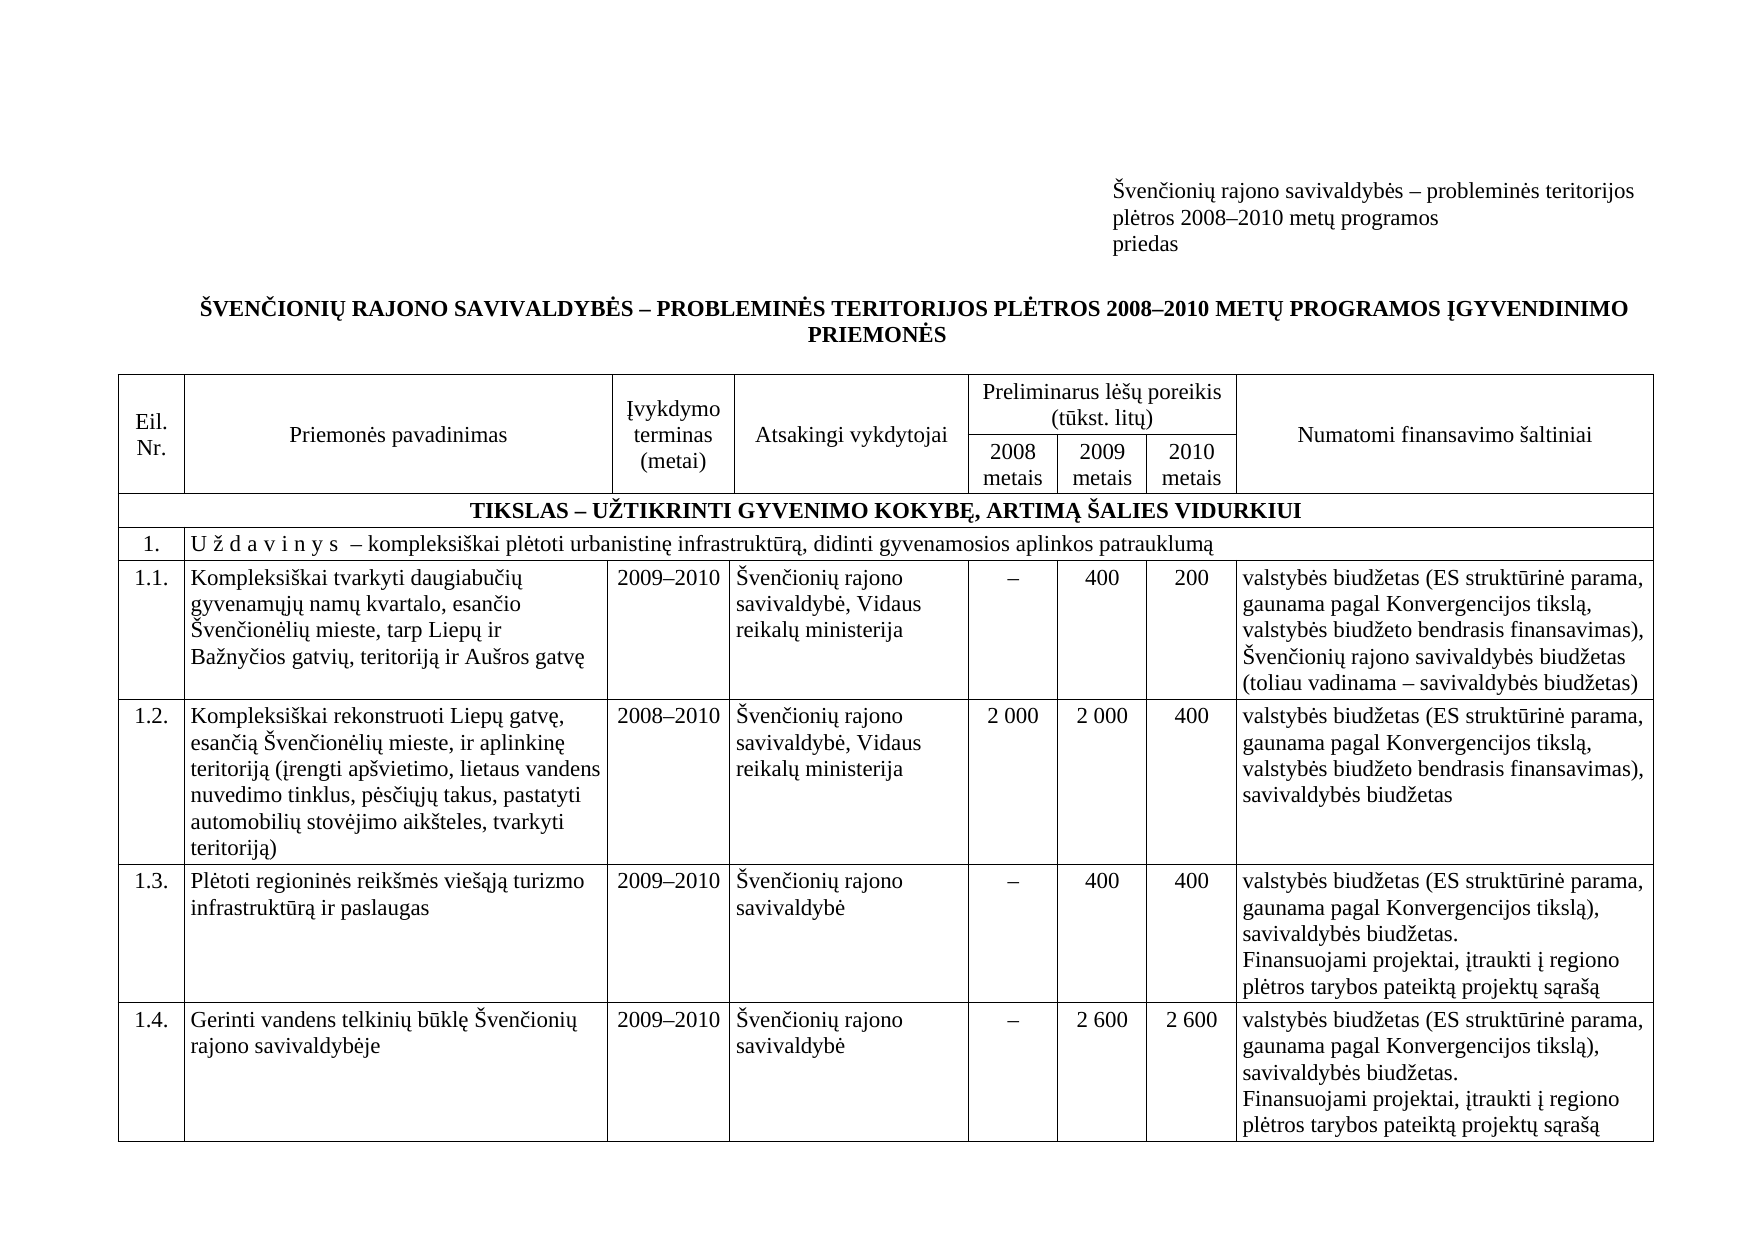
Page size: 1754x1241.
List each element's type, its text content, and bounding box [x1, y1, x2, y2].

table_header Numatomi finansavimo šaltiniai [1237, 375, 1653, 493]
text ŠVENČIONIŲ RAJONO SAVIVALDYBĖS – PROBLEMINĖS TERITORIJOS PLĖTROS 2008–2010 metų programos ĮGYVENDINIMO PRIEMONĖS [118, 295, 1636, 348]
table_cell 2 000 [969, 700, 1057, 863]
table_cell 400 [1147, 700, 1236, 863]
table_cell 1.2. [119, 700, 184, 863]
text Švenčionių rajono savivaldybės – probleminės teritorijos plėtros 2008–2010 metų programos priedas [1112, 177, 1636, 256]
table_header Priemonės pavadinimas [185, 375, 612, 493]
table_cell Kompleksiškai rekonstruoti Liepų gatvę, esančią Švenčionėlių mieste, ir aplinkinę teritoriją (įrengti apšvietimo, lietaus vandens nuvedimo tinklus, pėsčiųjų takus, pastatyti automobilių stovėjimo aikšteles, tvarkyti teritoriją) [185, 700, 607, 863]
table_cell valstybės biudžetas (ES struktūrinė parama, gaunama pagal Konvergencijos tikslą), savivaldybės biudžetas. Finansuojami projektai, įtraukti į regiono plėtros tarybos pateiktą projektų sąrašą [1237, 1003, 1653, 1141]
table_cell 2009–2010 [608, 1003, 729, 1141]
table_cell 2 600 [1058, 1003, 1146, 1141]
table_cell 2009 metais [1058, 435, 1146, 493]
table_cell Kompleksiškai tvarkyti daugiabučių gyvenamųjų namų kvartalo, esančio Švenčionėlių mieste, tarp Liepų ir Bažnyčios gatvių, teritoriją ir Aušros gatvę [185, 561, 607, 698]
table_cell Švenčionių rajono savivaldybė [730, 865, 968, 1002]
table_cell 1.1. [119, 561, 184, 698]
table_cell Uždavinys – kompleksiškai plėtoti urbanistinę infrastruktūrą, didinti gyvenamosios aplinkos patrauklumą [185, 528, 1653, 560]
table_cell 400 [1147, 865, 1236, 1002]
table_cell 2008 metais [969, 435, 1057, 493]
table_header Atsakingi vykdytojai [735, 375, 968, 493]
table_cell 1.4. [119, 1003, 184, 1141]
table_cell Švenčionių rajono savivaldybė, Vidaus reikalų ministerija [730, 700, 968, 863]
table_header Preliminarus lėšų poreikis (tūkst. litų) [969, 375, 1236, 434]
table_cell – [969, 1003, 1057, 1141]
table_cell 400 [1058, 561, 1146, 698]
table_cell valstybės biudžetas (ES struktūrinė parama, gaunama pagal Konvergencijos tikslą, valstybės biudžeto bendrasis finansavimas), savivaldybės biudžetas [1237, 700, 1653, 863]
table_cell Švenčionių rajono savivaldybė [730, 1003, 968, 1141]
table_cell – [969, 865, 1057, 1002]
table_cell 2008–2010 [608, 700, 729, 863]
table_cell Plėtoti regioninės reikšmės viešąją turizmo infrastruktūrą ir paslaugas [185, 865, 607, 1002]
table_cell valstybės biudžetas (ES struktūrinė parama, gaunama pagal Konvergencijos tikslą, valstybės biudžeto bendrasis finansavimas), Švenčionių rajono savivaldybės biudžetas (toliau vadinama – savivaldybės biudžetas) [1237, 561, 1653, 698]
table_cell 400 [1058, 865, 1146, 1002]
table_cell 2 000 [1058, 700, 1146, 863]
table_cell 2010 metais [1147, 435, 1236, 493]
table_cell 2 600 [1147, 1003, 1236, 1141]
table_cell 2009–2010 [608, 865, 729, 1002]
table_cell 2009–2010 [608, 561, 729, 698]
table_cell Švenčionių rajono savivaldybė, Vidaus reikalų ministerija [730, 561, 968, 698]
table_header Įvykdymo terminas (metai) [613, 375, 734, 493]
table_cell 200 [1147, 561, 1236, 698]
table_cell 1. [119, 528, 184, 560]
table_header Eil. Nr. [119, 375, 184, 493]
table_cell 1.3. [119, 865, 184, 1002]
table_cell – [969, 561, 1057, 698]
table_cell Gerinti vandens telkinių būklę Švenčionių rajono savivaldybėje [185, 1003, 607, 1141]
table_cell Tikslas – užtikrinti gyvenimo kokybę, artimą šalies vidurkiui [119, 494, 1653, 527]
table_cell valstybės biudžetas (ES struktūrinė parama, gaunama pagal Konvergencijos tikslą), savivaldybės biudžetas. Finansuojami projektai, įtraukti į regiono plėtros tarybos pateiktą projektų sąrašą [1237, 865, 1653, 1002]
